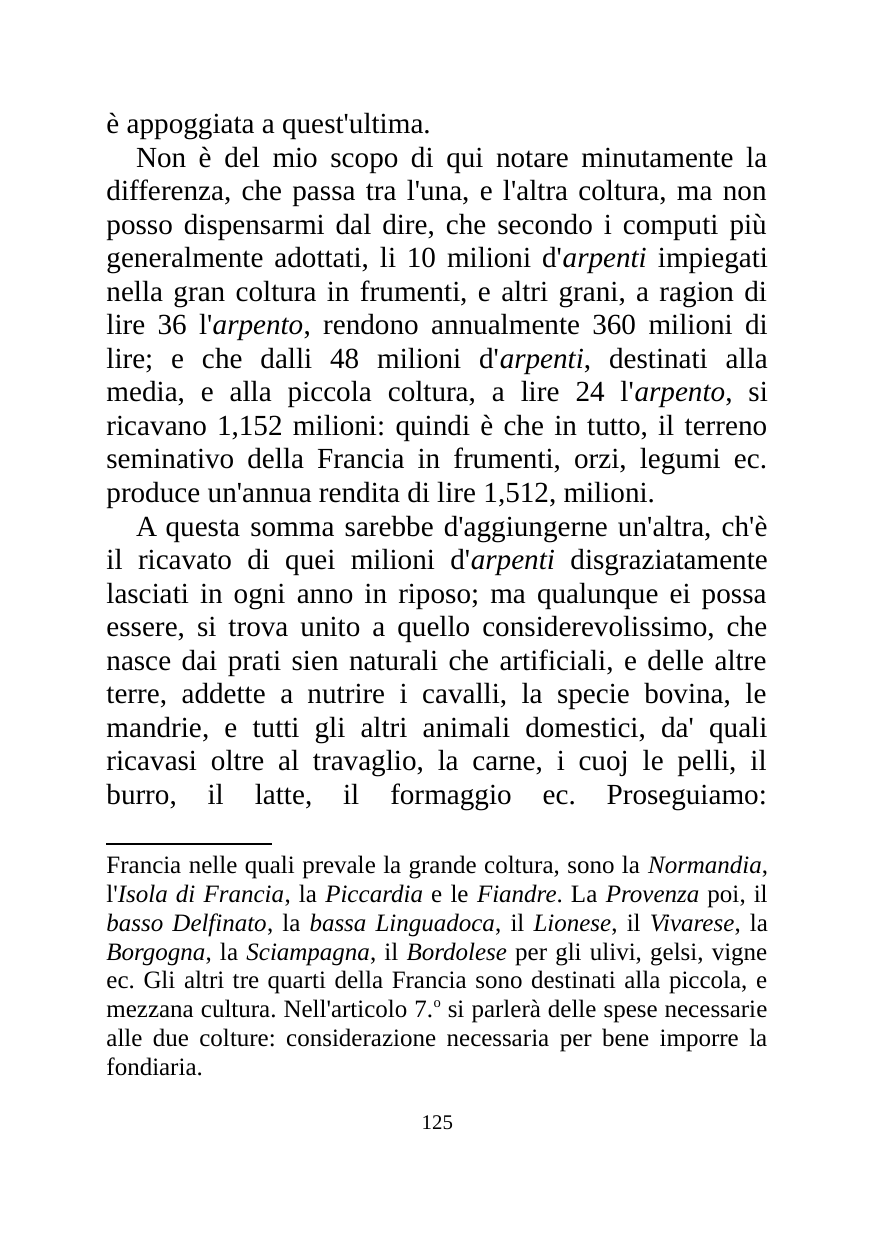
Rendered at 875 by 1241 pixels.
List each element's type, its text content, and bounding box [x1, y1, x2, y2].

text A questa somma sarebbe d'aggiungerne un'altra, ch'è il ricavato di quei milioni d'arpenti disgraziatamente lasciati in ogni anno in riposo; ma qualunque ei possa essere, si trova unito a quello considerevolissimo, che nasce dai prati sien naturali che artificiali, e delle altre terre, addette a nutrire i cavalli, la specie bovina, le mandrie, e tutti gli altri animali domestici, da' quali ricavasi oltre al travaglio, la carne, i cuoj le pelli, il burro, il latte, il formaggio ec. Proseguiamo: [106, 509, 768, 811]
text è appoggiata a quest'ultima. [106, 106, 768, 140]
text Francia nelle quali prevale la grande coltura, sono la Normandia, l'Isola di Francia, la Piccardia e le Fiandre. La Provenza poi, il basso Delfinato, la bassa Linguadoca, il Lionese, il Vivarese, la Borgogna, la Sciampagna, il Bordolese per gli ulivi, gelsi, vigne ec. Gli altri tre quarti della Francia sono destinati alla piccola, e mezzana cultura. Nell'articolo 7.o si parlerà delle spese necessarie alle due colture: considerazione necessaria per bene imporre la fondiaria. [106, 850, 768, 1080]
text Non è del mio scopo di qui notare minutamente la differenza, che passa tra l'una, e l'altra coltura, ma non posso dispensarmi dal dire, che secondo i computi più generalmente adottati, li 10 milioni d'arpenti impiegati nella gran coltura in frumenti, e altri grani, a ragion di lire 36 l'arpento, rendono annualmente 360 milioni di lire; e che dalli 48 milioni d'arpenti, destinati alla media, e alla piccola coltura, a lire 24 l'arpento, si ricavano 1,152 milioni: quindi è che in tutto, il terreno seminativo della Francia in frumenti, orzi, legumi ec. produce un'annua rendita di lire 1,512, milioni. [106, 140, 768, 509]
